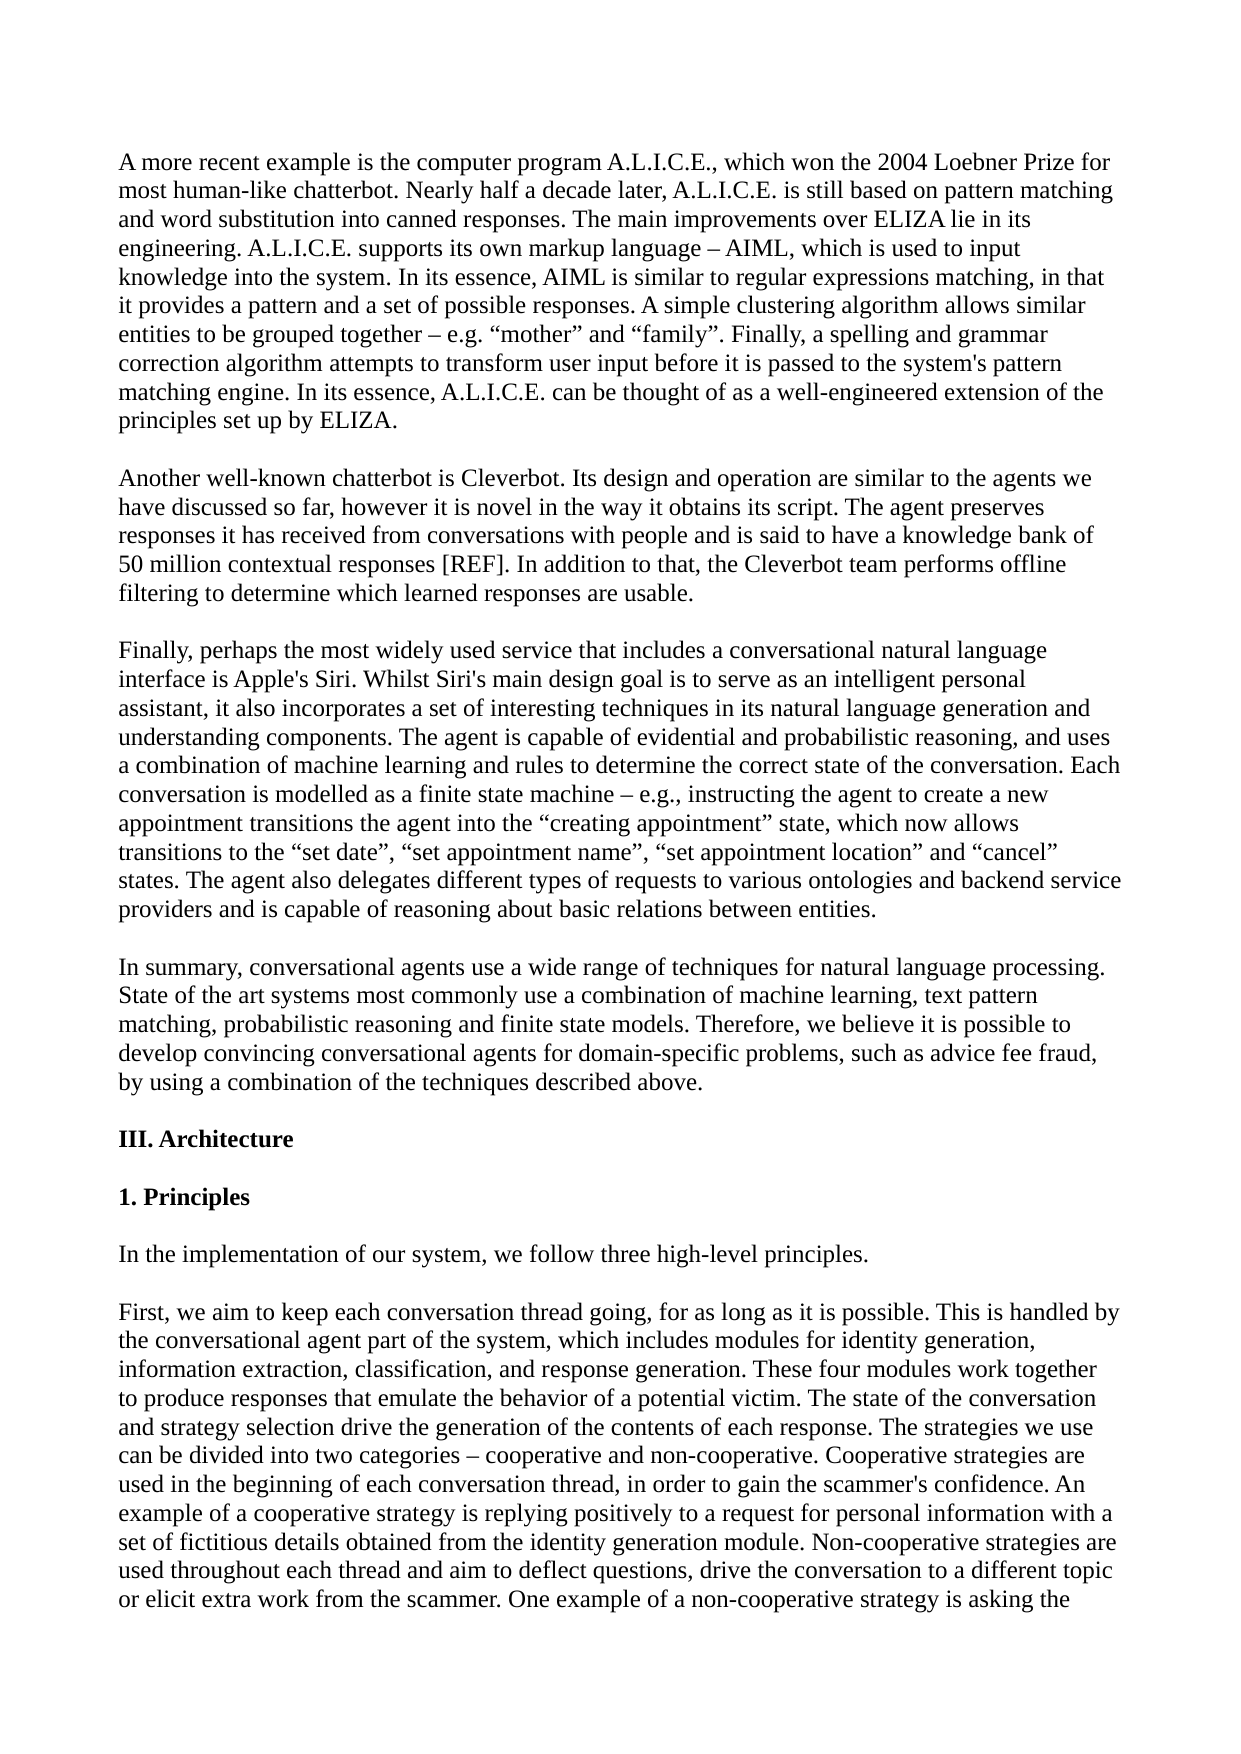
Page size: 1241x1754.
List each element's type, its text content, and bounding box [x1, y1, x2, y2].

text In the implementation of our system, we follow three high-level principles. [118, 1239, 1122, 1268]
text A more recent example is the computer program A.L.I.C.E., which won the 2004 Loebner Prize for most human-like chatterbot. Nearly half a decade later, A.L.I.C.E. is still based on pattern matching and word substitution into canned responses. The main improvements over ELIZA lie in its engineering. A.L.I.C.E. supports its own markup language – AIML, which is used to input knowledge into the system. In its essence, AIML is similar to regular expressions matching, in that it provides a pattern and a set of possible responses. A simple clustering algorithm allows similar entities to be grouped together – e.g. “mother” and “family”. Finally, a spelling and grammar correction algorithm attempts to transform user input before it is passed to the system's pattern matching engine. In its essence, A.L.I.C.E. can be thought of as a well-engineered extension of the principles set up by ELIZA. [118, 147, 1122, 434]
text Finally, perhaps the most widely used service that includes a conversational natural language interface is Apple's Siri. Whilst Siri's main design goal is to serve as an intelligent personal assistant, it also incorporates a set of interesting techniques in its natural language generation and understanding components. The agent is capable of evidential and probabilistic reasoning, and uses a combination of machine learning and rules to determine the correct state of the conversation. Each conversation is modelled as a finite state machine – e.g., instructing the agent to create a new appointment transitions the agent into the “creating appointment” state, which now allows transitions to the “set date”, “set appointment name”, “set appointment location” and “cancel” states. The agent also delegates different types of requests to various ontologies and backend service providers and is capable of reasoning about basic relations between entities. [118, 636, 1122, 923]
text 1. Principles [118, 1182, 1122, 1211]
text Another well-known chatterbot is Cleverbot. Its design and operation are similar to the agents we have discussed so far, however it is novel in the way it obtains its script. The agent preserves responses it has received from conversations with people and is said to have a knowledge bank of 50 million contextual responses [REF]. In addition to that, the Cleverbot team performs offline filtering to determine which learned responses are usable. [118, 463, 1122, 607]
text First, we aim to keep each conversation thread going, for as long as it is possible. This is handled by the conversational agent part of the system, which includes modules for identity generation, information extraction, classification, and response generation. These four modules work together to produce responses that emulate the behavior of a potential victim. The state of the conversation and strategy selection drive the generation of the contents of each response. The strategies we use can be divided into two categories – cooperative and non-cooperative. Cooperative strategies are used in the beginning of each conversation thread, in order to gain the scammer's confidence. An example of a cooperative strategy is replying positively to a request for personal information with a set of fictitious details obtained from the identity generation module. Non-cooperative strategies are used throughout each thread and aim to deflect questions, drive the conversation to a different topic or elicit extra work from the scammer. One example of a non-cooperative strategy is asking the [118, 1297, 1122, 1613]
text In summary, conversational agents use a wide range of techniques for natural language processing. State of the art systems most commonly use a combination of machine learning, text pattern matching, probabilistic reasoning and finite state models. Therefore, we believe it is possible to develop convincing conversational agents for domain-specific problems, such as advice fee fraud, by using a combination of the techniques described above. [118, 952, 1122, 1096]
text III. Architecture [118, 1124, 1122, 1153]
